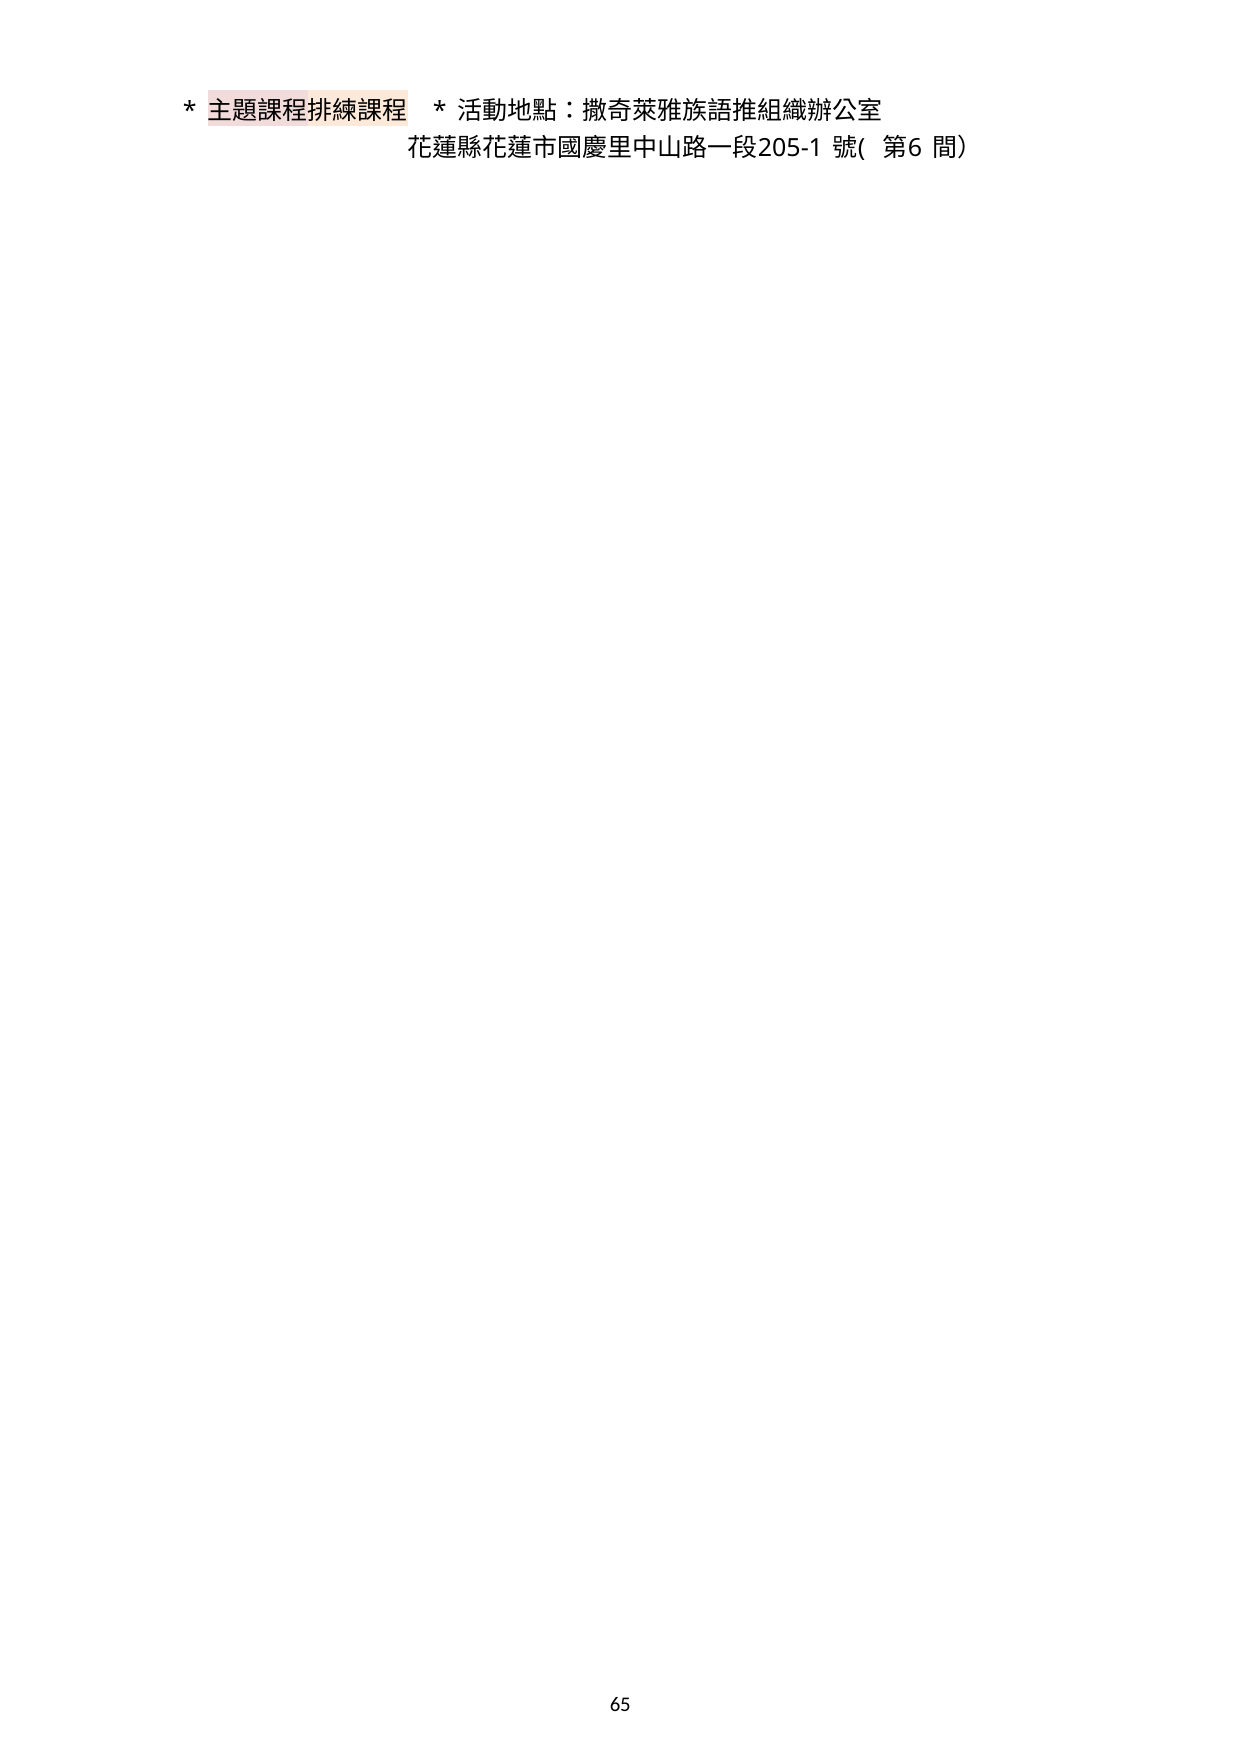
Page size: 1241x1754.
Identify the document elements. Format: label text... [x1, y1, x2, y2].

list *主題課程排練課程 *活動地點：撒奇萊雅族語推組織辦公室 [164, 89, 1158, 127]
list 花蓮縣花蓮市國慶里中山路一段205-1號(第6間） [164, 127, 1158, 164]
